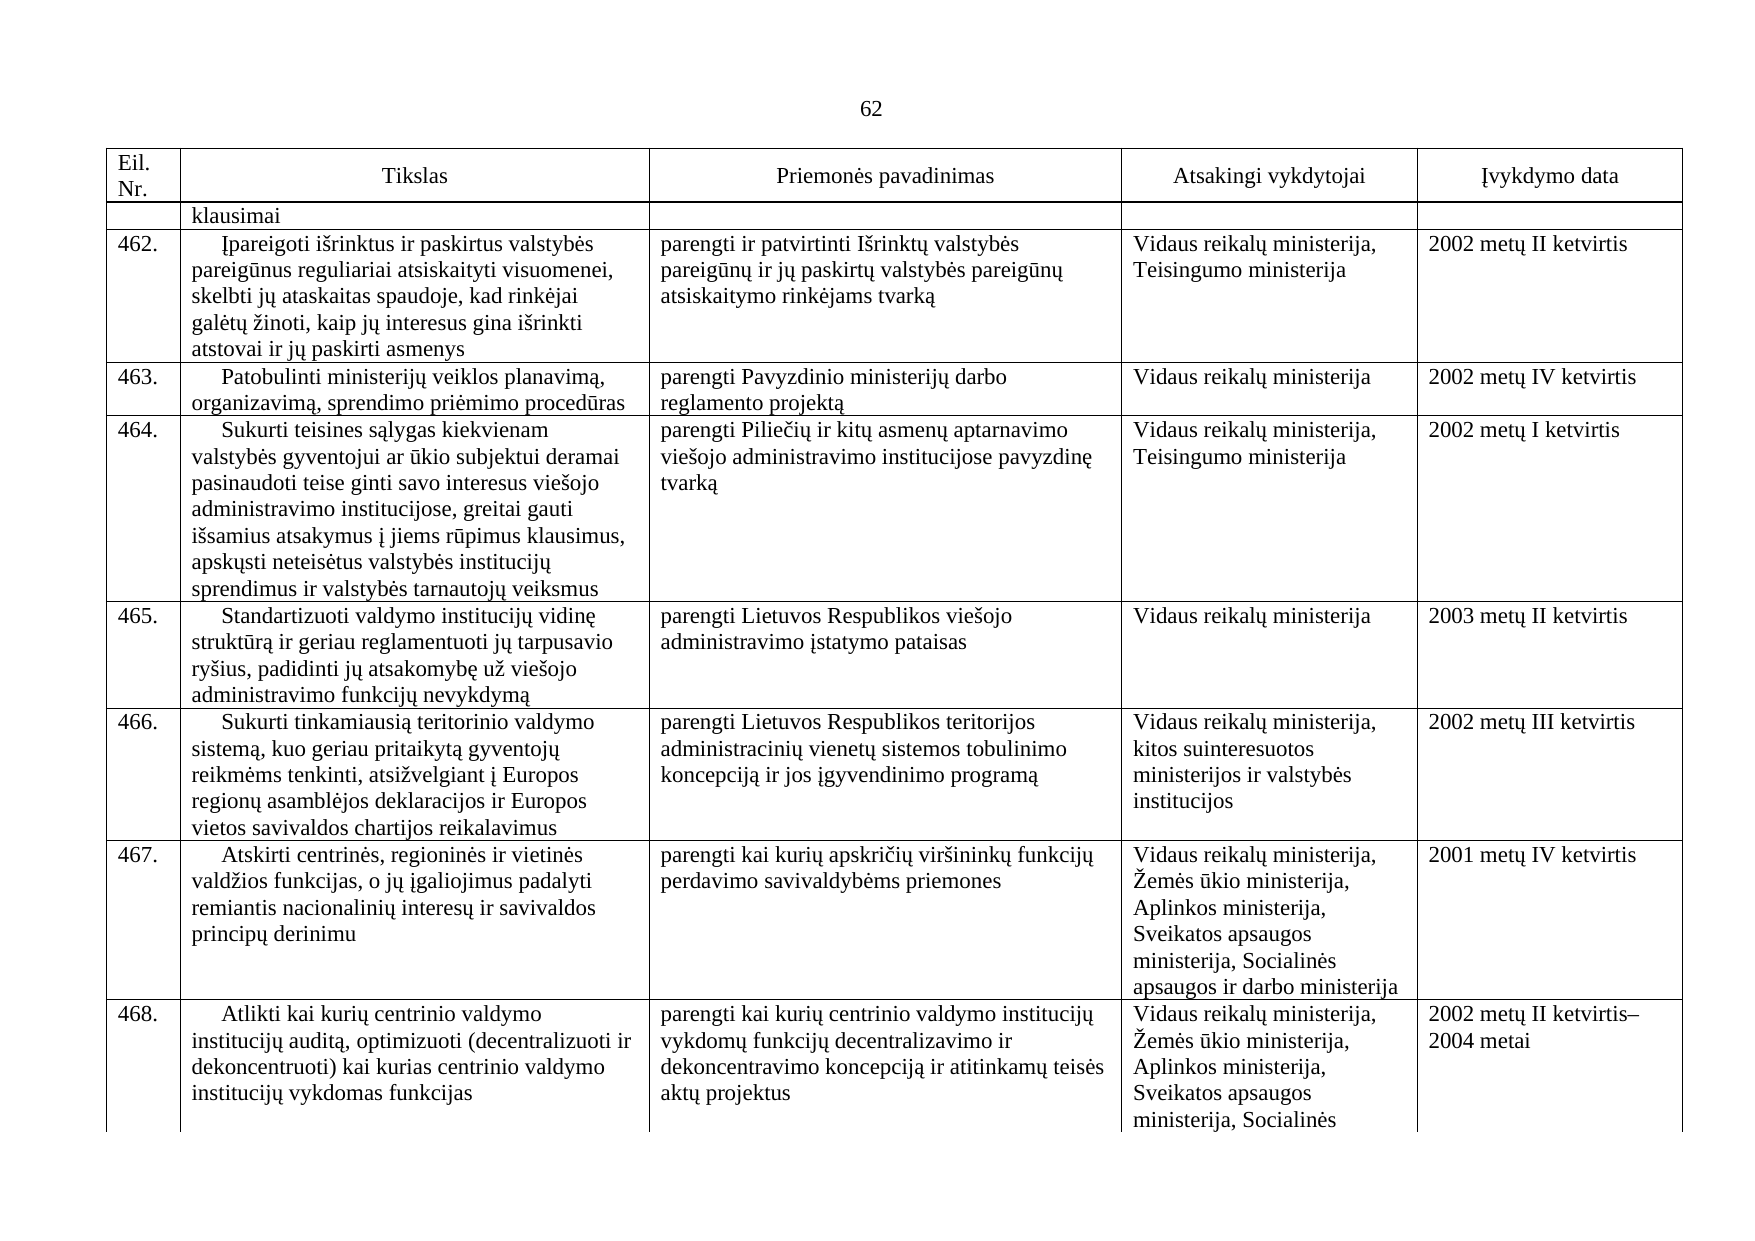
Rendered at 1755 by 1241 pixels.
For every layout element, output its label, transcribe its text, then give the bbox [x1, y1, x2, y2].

table_cell 2002 metų II ketvirtis–2004 metai [1418, 1000, 1682, 1132]
table_cell 2003 metų II ketvirtis [1418, 602, 1682, 707]
table_cell [107, 203, 180, 229]
table_cell [107, 230, 180, 362]
table_cell Sukurti teisines sąlygas kiekvienam valstybės gyventojui ar ūkio subjektui deramai pasinaudoti teise ginti savo interesus viešojo administravimo institucijose, greitai gauti išsamius atsakymus į jiems rūpimus klausimus, apskųsti neteisėtus valstybės institucijų sprendimus ir valstybės tarnautojų veiksmus [181, 416, 649, 601]
table_header Eil. Nr. [107, 149, 180, 201]
table_cell [650, 203, 1121, 229]
table_cell Vidaus reikalų ministerija, Žemės ūkio ministerija, Aplinkos ministerija, Sveikatos apsaugos ministerija, Socialinės apsaugos ir darbo ministerija [1122, 841, 1417, 999]
table_cell parengti Piliečių ir kitų asmenų aptarnavimo viešojo administravimo institucijose pavyzdinę tvarką [650, 416, 1121, 601]
table_cell parengti ir patvirtinti Išrinktų valstybės pareigūnų ir jų paskirtų valstybės pareigūnų atsiskaitymo rinkėjams tvarką [650, 230, 1121, 362]
table_cell [107, 416, 180, 601]
table_cell 2002 metų IV ketvirtis [1418, 363, 1682, 415]
table_cell Vidaus reikalų ministerija, Teisingumo ministerija [1122, 416, 1417, 601]
table_cell 2001 metų IV ketvirtis [1418, 841, 1682, 999]
table_cell Vidaus reikalų ministerija [1122, 363, 1417, 415]
table_cell 2002 metų II ketvirtis [1418, 230, 1682, 362]
table_cell [1418, 203, 1682, 229]
table_cell [107, 1000, 180, 1132]
table_cell [107, 841, 180, 999]
table_cell Vidaus reikalų ministerija, Teisingumo ministerija [1122, 230, 1417, 362]
table_cell Patobulinti ministerijų veiklos planavimą, organizavimą, sprendimo priėmimo procedūras [181, 363, 649, 415]
table_cell Standartizuoti valdymo institucijų vidinę struktūrą ir geriau reglamentuoti jų tarpusavio ryšius, padidinti jų atsakomybę už viešojo administravimo funkcijų nevykdymą [181, 602, 649, 707]
table_cell 2002 metų I ketvirtis [1418, 416, 1682, 601]
table_cell 2002 metų III ketvirtis [1418, 709, 1682, 840]
table_cell Atlikti kai kurių centrinio valdymo institucijų auditą, optimizuoti (decentralizuoti ir dekoncentruoti) kai kurias centrinio valdymo institucijų vykdomas funkcijas [181, 1000, 649, 1132]
table_cell parengti kai kurių centrinio valdymo institucijų vykdomų funkcijų decentralizavimo ir dekoncentravimo koncepciją ir atitinkamų teisės aktų projektus [650, 1000, 1121, 1132]
table_header Tikslas [181, 149, 649, 201]
table_header Įvykdymo data [1418, 149, 1682, 201]
table_cell Sukurti tinkamiausią teritorinio valdymo sistemą, kuo geriau pritaikytą gyventojų reikmėms tenkinti, atsižvelgiant į Europos regionų asamblėjos deklaracijos ir Europos vietos savivaldos chartijos reikalavimus [181, 709, 649, 840]
table_cell Vidaus reikalų ministerija [1122, 602, 1417, 707]
table_header Atsakingi vykdytojai [1122, 149, 1417, 201]
table_cell parengti kai kurių apskričių viršininkų funkcijų perdavimo savivaldybėms priemones [650, 841, 1121, 999]
table_cell parengti Pavyzdinio ministerijų darbo reglamento projektą [650, 363, 1121, 415]
table_cell parengti Lietuvos Respublikos teritorijos administracinių vienetų sistemos tobulinimo koncepciją ir jos įgyvendinimo programą [650, 709, 1121, 840]
table_header Priemonės pavadinimas [650, 149, 1121, 201]
table_cell Atskirti centrinės, regioninės ir vietinės valdžios funkcijas, o jų įgaliojimus padalyti remiantis nacionalinių interesų ir savivaldos principų derinimu [181, 841, 649, 999]
table_cell [107, 709, 180, 840]
table_cell [1122, 203, 1417, 229]
table_cell [107, 602, 180, 707]
table_cell Vidaus reikalų ministerija, Žemės ūkio ministerija, Aplinkos ministerija, Sveikatos apsaugos ministerija, Socialinės [1122, 1000, 1417, 1132]
table_cell Vidaus reikalų ministerija, kitos suinteresuotos ministerijos ir valstybės institucijos [1122, 709, 1417, 840]
table_cell parengti Lietuvos Respublikos viešojo administravimo įstatymo pataisas [650, 602, 1121, 707]
table_cell klausimai [181, 203, 649, 229]
table_cell [107, 363, 180, 415]
table_cell Įpareigoti išrinktus ir paskirtus valstybės pareigūnus reguliariai atsiskaityti visuomenei, skelbti jų ataskaitas spaudoje, kad rinkėjai galėtų žinoti, kaip jų interesus gina išrinkti atstovai ir jų paskirti asmenys [181, 230, 649, 362]
